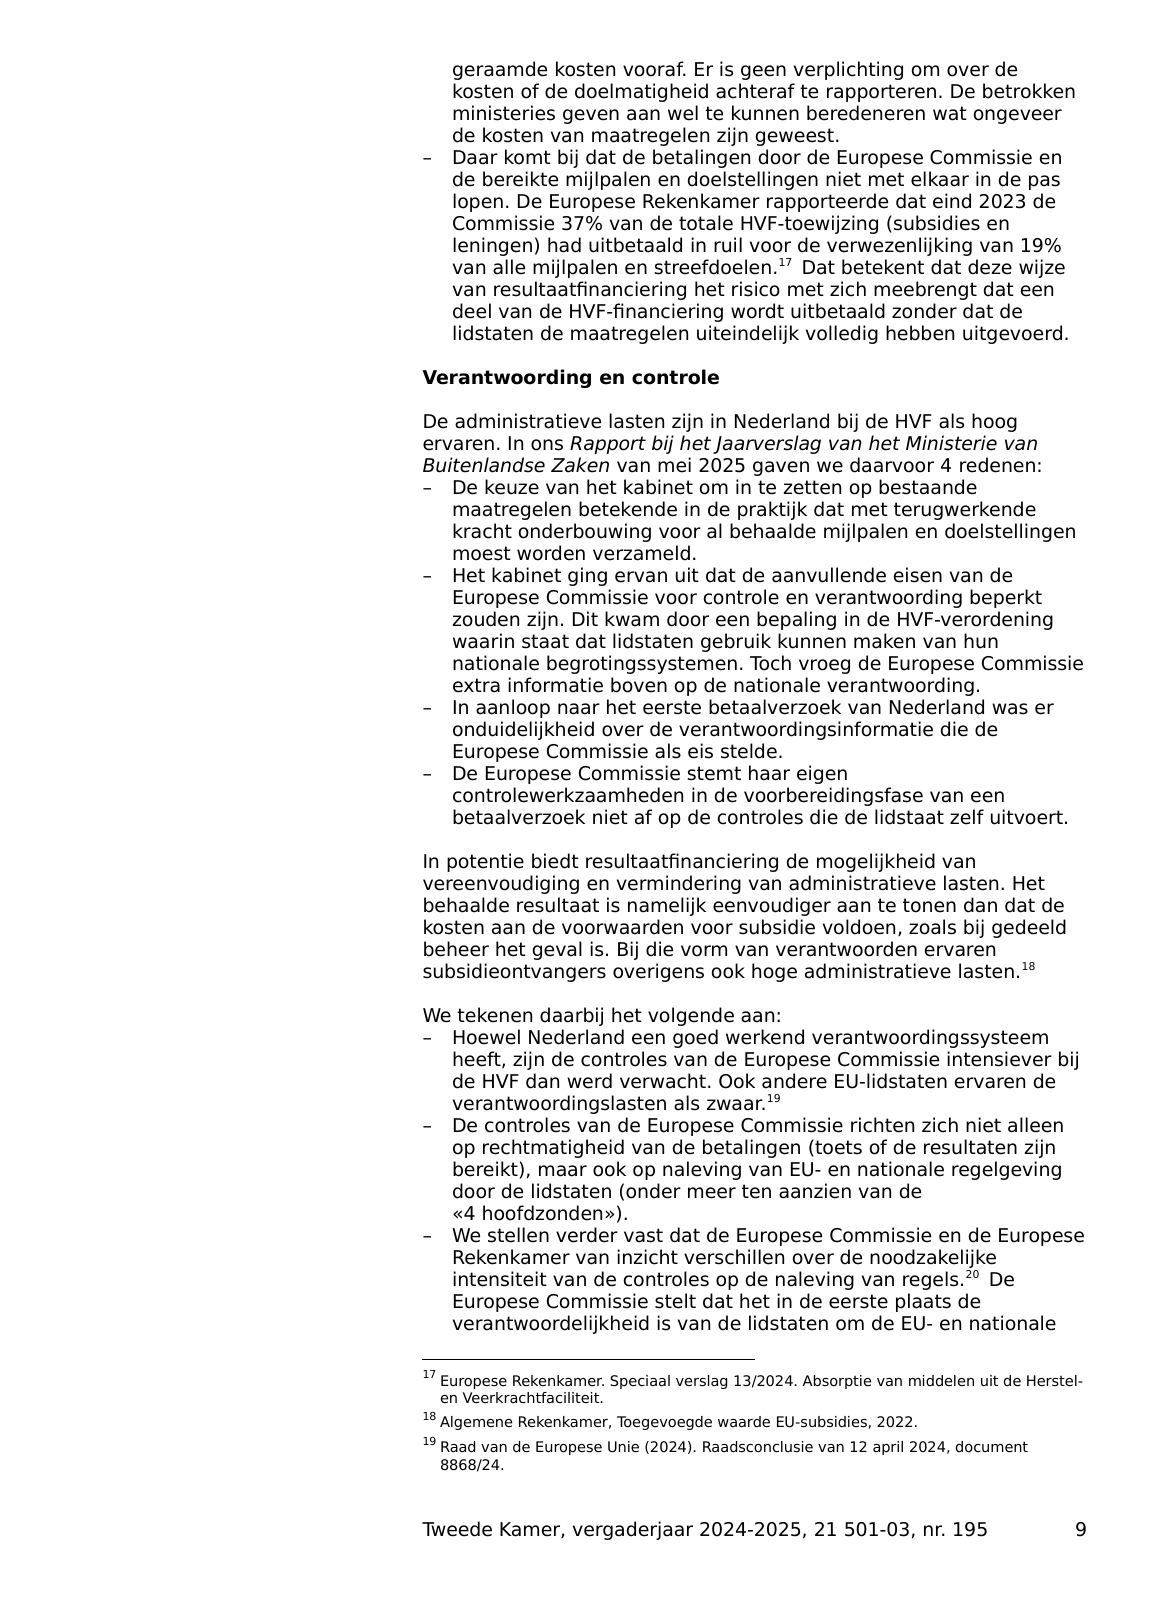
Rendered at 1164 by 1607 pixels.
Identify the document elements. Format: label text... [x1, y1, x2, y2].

text In potentie biedt resultaatfinanciering de mogelijkheid van vereenvoudiging en vermindering van administratieve lasten. Het behaalde resultaat is namelijk eenvoudiger aan te tonen dan dat de kosten aan de voorwaarden voor subsidie voldoen, zoals bij gedeeld beheer het geval is. Bij die vorm van verantwoorden ervaren subsidieontvangers overigens ook hoge administratieve lasten. [422, 851, 1087, 983]
text – De keuze van het kabinet om in te zetten op bestaande maatregelen betekende in de praktijk dat met terugwerkende kracht onderbouwing voor al behaalde mijlpalen en doelstellingen moest worden verzameld. [422, 477, 1087, 565]
text Algemene Rekenkamer, Toegevoegde waarde EU-subsidies, 2022. [422, 1410, 1087, 1432]
text De administratieve lasten zijn in Nederland bij de HVF als hoog ervaren. In ons Rapport bij het Jaarverslag van het Ministerie van Buitenlandse Zaken van mei 2025 gaven we daarvoor 4 redenen: [422, 411, 1087, 477]
text We tekenen daarbij het volgende aan: [422, 1005, 1087, 1027]
text Raad van de Europese Unie (2024). Raadsconclusie van 12 april 2024, document 8868/24. [422, 1435, 1087, 1474]
text – Hoewel Nederland een goed werkend verantwoordingssysteem heeft, zijn de controles van de Europese Commissie intensiever bij de HVF dan werd verwacht. Ook andere EU-lidstaten ervaren de verantwoordingslasten als zwaar. [422, 1027, 1087, 1115]
text – De Europese Commissie stemt haar eigen controlewerkzaamheden in de voorbereidingsfase van een betaalverzoek niet af op de controles die de lidstaat zelf uitvoert. [422, 763, 1087, 829]
text – De controles van de Europese Commissie richten zich niet alleen op rechtmatigheid van de betalingen (toets of de resultaten zijn bereikt), maar ook op naleving van EU- en nationale regelgeving door de lidstaten (onder meer ten aanzien van de «4 hoofdzonden»). [422, 1115, 1087, 1225]
subtitle Verantwoording en controle [422, 367, 1087, 389]
text – Het kabinet ging ervan uit dat de aanvullende eisen van de Europese Commissie voor controle en verantwoording beperkt zouden zijn. Dit kwam door een bepaling in de HVF-verordening waarin staat dat lidstaten gebruik kunnen maken van hun nationale begrotingssystemen. Toch vroeg de Europese Commissie extra informatie boven op de nationale verantwoording. [422, 565, 1087, 697]
text Europese Rekenkamer. Speciaal verslag 13/2024. Absorptie van middelen uit de Herstel- en Veerkrachtfaciliteit. [422, 1368, 1087, 1407]
text geraamde kosten vooraf. Er is geen verplichting om over de kosten of de doelmatigheid achteraf te rapporteren. De betrokken ministeries geven aan wel te kunnen beredeneren wat ongeveer de kosten van maatregelen zijn geweest. [422, 59, 1087, 147]
text – In aanloop naar het eerste betaalverzoek van Nederland was er onduidelijkheid over de verantwoordingsinformatie die de Europese Commissie als eis stelde. [422, 697, 1087, 763]
text – We stellen verder vast dat de Europese Commissie en de Europese Rekenkamer van inzicht verschillen over de noodzakelijke intensiteit van de controles op de naleving van regels. De Europese Commissie stelt dat het in de eerste plaats de verantwoordelijkheid is van de lidstaten om de EU- en nationale [422, 1225, 1087, 1335]
text – Daar komt bij dat de betalingen door de Europese Commissie en de bereikte mijlpalen en doelstellingen niet met elkaar in de pas lopen. De Europese Rekenkamer rapporteerde dat eind 2023 de Commissie 37% van de totale HVF-toewijzing (subsidies en leningen) had uitbetaald in ruil voor de verwezenlijking van 19% van alle mijlpalen en streefdoelen. Dat betekent dat deze wijze van resultaatfinanciering het risico met zich meebrengt dat een deel van de HVF-financiering wordt uitbetaald zonder dat de lidstaten de maatregelen uiteindelijk volledig hebben uitgevoerd. [422, 147, 1087, 345]
